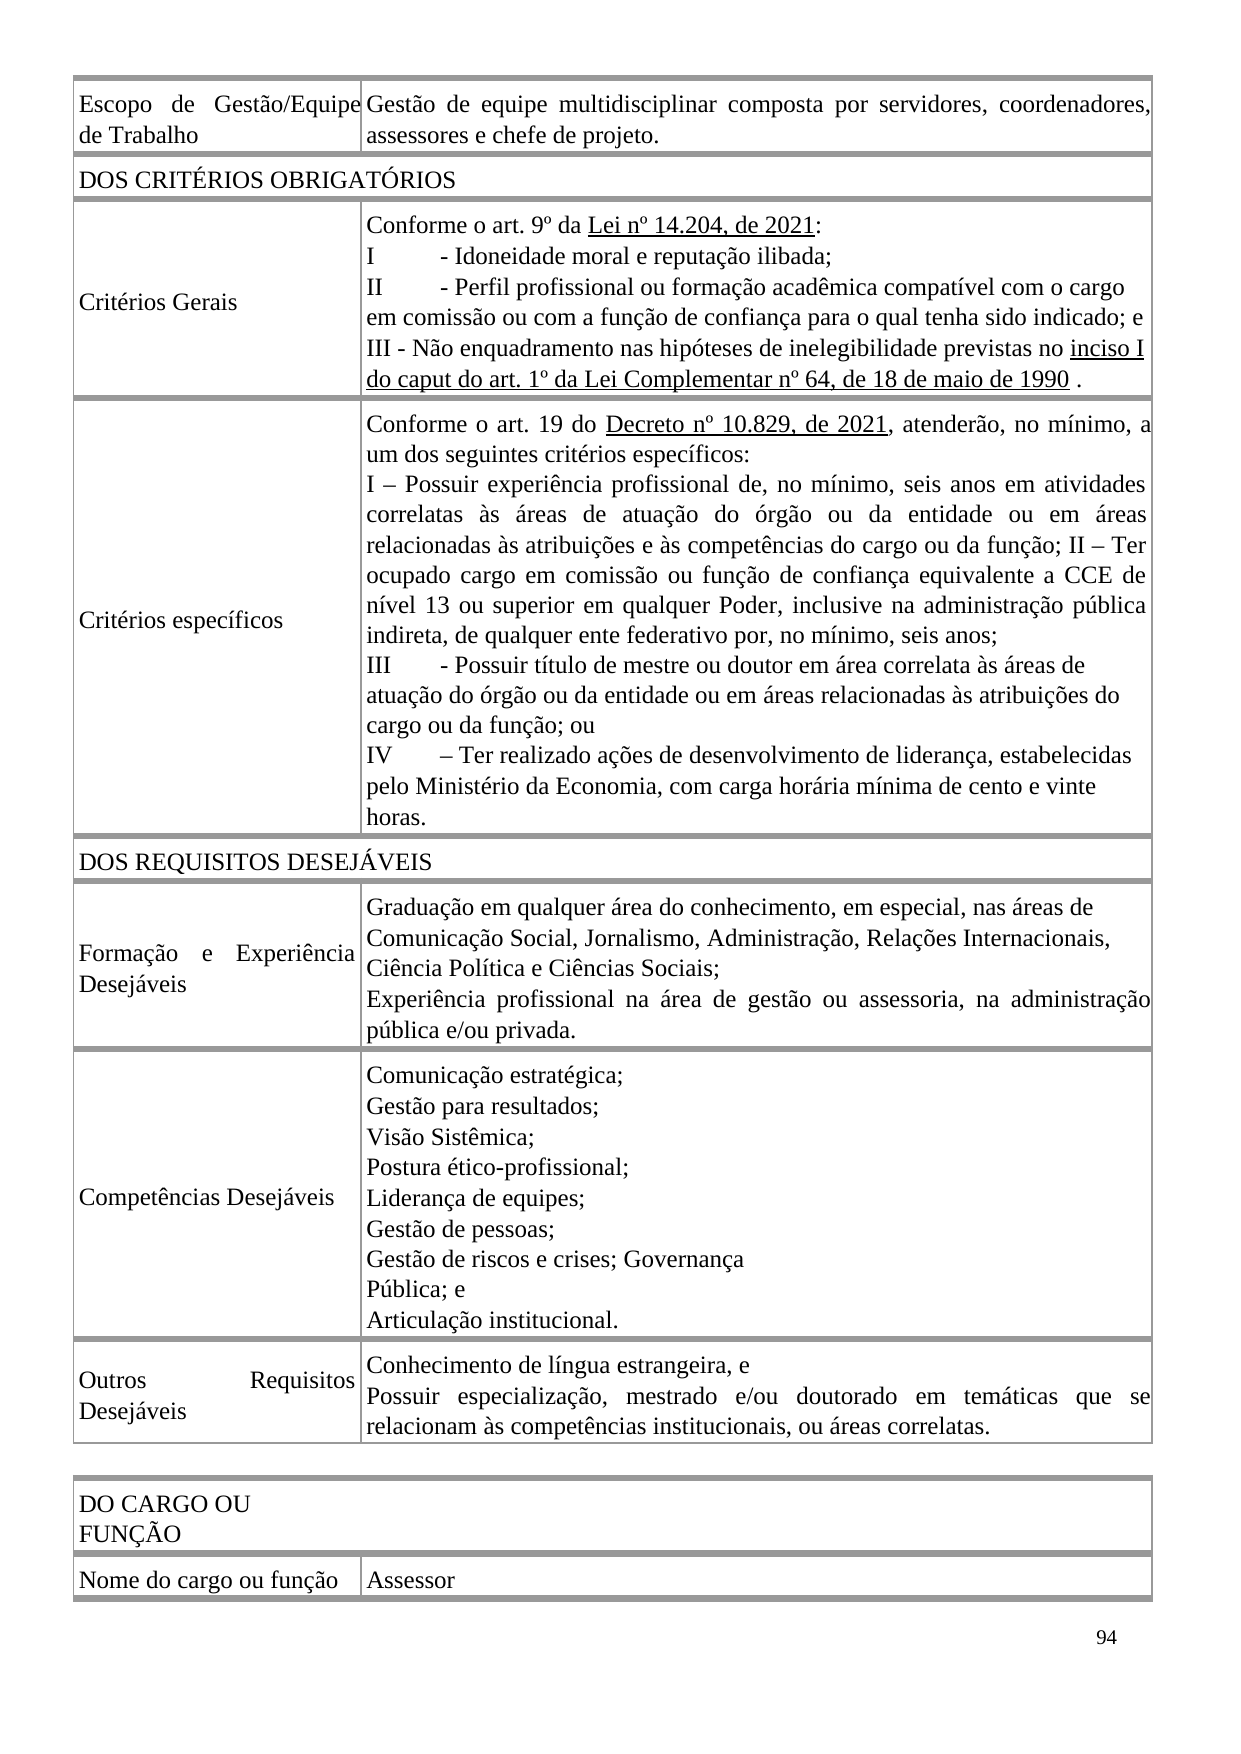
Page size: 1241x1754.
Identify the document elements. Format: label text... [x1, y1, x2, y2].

table_cell Critérios específicos [74, 401, 360, 833]
table_cell Conforme o art. 9º da Lei nº 14.204, de 2021: - Idoneidade moral e reputação ilibada; - Perfil profissional ou formação acadêmica compatível com o cargo em comissão ou com a função de confiança para o qual tenha sido indicado; e III - Não enquadramento nas hipóteses de inelegibilidade previstas no inciso I do caput do art. 1º da Lei Complementar nº 64, de 18 de maio de 1990 . [362, 202, 1151, 395]
table_cell DOS REQUISITOS DESEJÁVEIS [74, 839, 1151, 878]
table_cell Conforme o art. 19 do Decreto nº 10.829, de 2021, atenderão, no mínimo, a um dos seguintes critérios específicos: I – Possuir experiência profissional de, no mínimo, seis anos em atividades correlatas às áreas de atuação do órgão ou da entidade ou em áreas relacionadas às atribuições e às competências do cargo ou da função; II – Ter ocupado cargo em comissão ou função de confiança equivalente a CCE de nível 13 ou superior em qualquer Poder, inclusive na administração pública indireta, de qualquer ente federativo por, no mínimo, seis anos; - Possuir título de mestre ou doutor em área correlata às áreas de atuação do órgão ou da entidade ou em áreas relacionadas às atribuições do cargo ou da função; ou – Ter realizado ações de desenvolvimento de liderança, estabelecidas pelo Ministério da Economia, com carga horária mínima de cento e vinte horas. [362, 401, 1151, 833]
table_cell DOS CRITÉRIOS OBRIGATÓRIOS [74, 157, 1151, 196]
table_cell Critérios Gerais [74, 202, 360, 395]
table_cell Assessor [362, 1557, 1151, 1595]
table_cell Graduação em qualquer área do conhecimento, em especial, nas áreas de Comunicação Social, Jornalismo, Administração, Relações Internacionais, Ciência Política e Ciências Sociais; Experiência profissional na área de gestão ou assessoria, na administração pública e/ou privada. [362, 884, 1151, 1046]
table_cell Competências Desejáveis [74, 1052, 360, 1336]
table_cell Gestão de equipe multidisciplinar composta por servidores, coordenadores, assessores e chefe de projeto. [362, 81, 1151, 151]
table_cell Formação e Experiência Desejáveis [74, 884, 360, 1046]
table_cell Escopo de Gestão/Equipe de Trabalho [74, 81, 360, 151]
table_cell Nome do cargo ou função [74, 1557, 360, 1595]
table_cell Comunicação estratégica; Gestão para resultados; Visão Sistêmica; Postura ético-profissional; Liderança de equipes; Gestão de pessoas; Gestão de riscos e crises; Governança Pública; e Articulação institucional. [362, 1052, 1151, 1336]
table_header DO CARGO OU FUNÇÃO [74, 1481, 361, 1550]
table_cell Outros Requisitos Desejáveis [74, 1342, 360, 1442]
table_cell Conhecimento de língua estrangeira, e Possuir especialização, mestrado e/ou doutorado em temáticas que se relacionam às competências institucionais, ou áreas correlatas. [362, 1342, 1151, 1442]
table_header [361, 1481, 1151, 1550]
